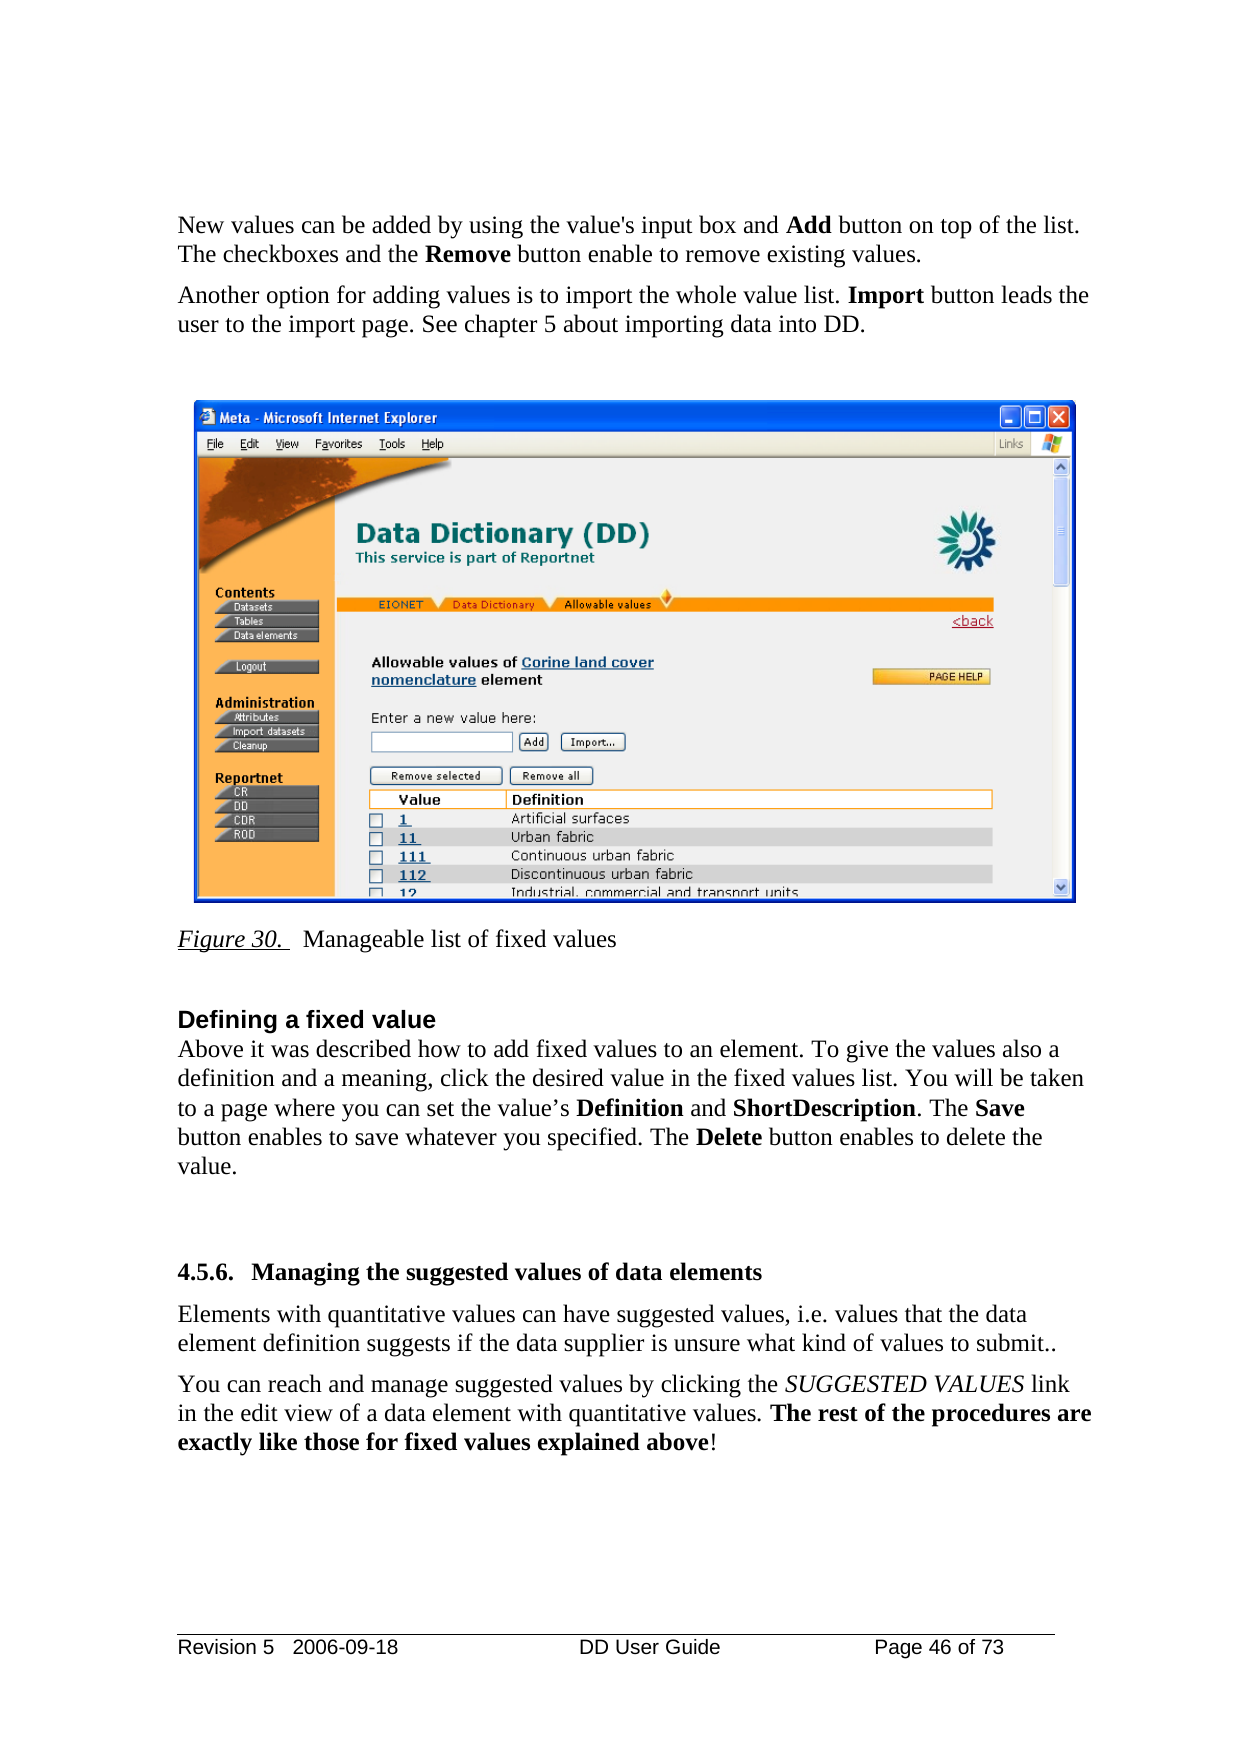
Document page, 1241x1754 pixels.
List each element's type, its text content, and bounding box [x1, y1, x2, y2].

text Elements with quantitative values can have suggested values, i.e. values that the data element definition suggests if the data supplier is unsure what kind of values to submit.. [177, 1299, 1092, 1357]
subtitle Managing the suggested values of data elements [177, 1257, 1092, 1286]
text Another option for adding values is to import the whole value list. Import button leads the user to the import page. See chapter 5 about importing data into DD. [177, 280, 1092, 338]
text Above it was described how to add fixed values to an element. To give the values also a definition and a meaning, click the desired value in the fixed values list. You will be taken to a page where you can set the value’s Definition and ShortDescription. The Save button enables to save whatever you specified. The Delete button enables to delete the value. [177, 1034, 1092, 1179]
text Figure 30. Manageable list of fixed values [177, 923, 1092, 953]
picture [193, 400, 1076, 903]
text You can reach and manage suggested values by clicking the SUGGESTED VALUES link in the edit view of a data element with quantitative values. The rest of the procedures are exactly like those for fixed values explained above! [177, 1369, 1092, 1456]
text New values can be added by using the value's input box and Add button on top of the list. The checkboxes and the Remove button enable to remove existing values. [177, 210, 1092, 268]
subtitle Defining a fixed value [177, 1005, 1092, 1034]
